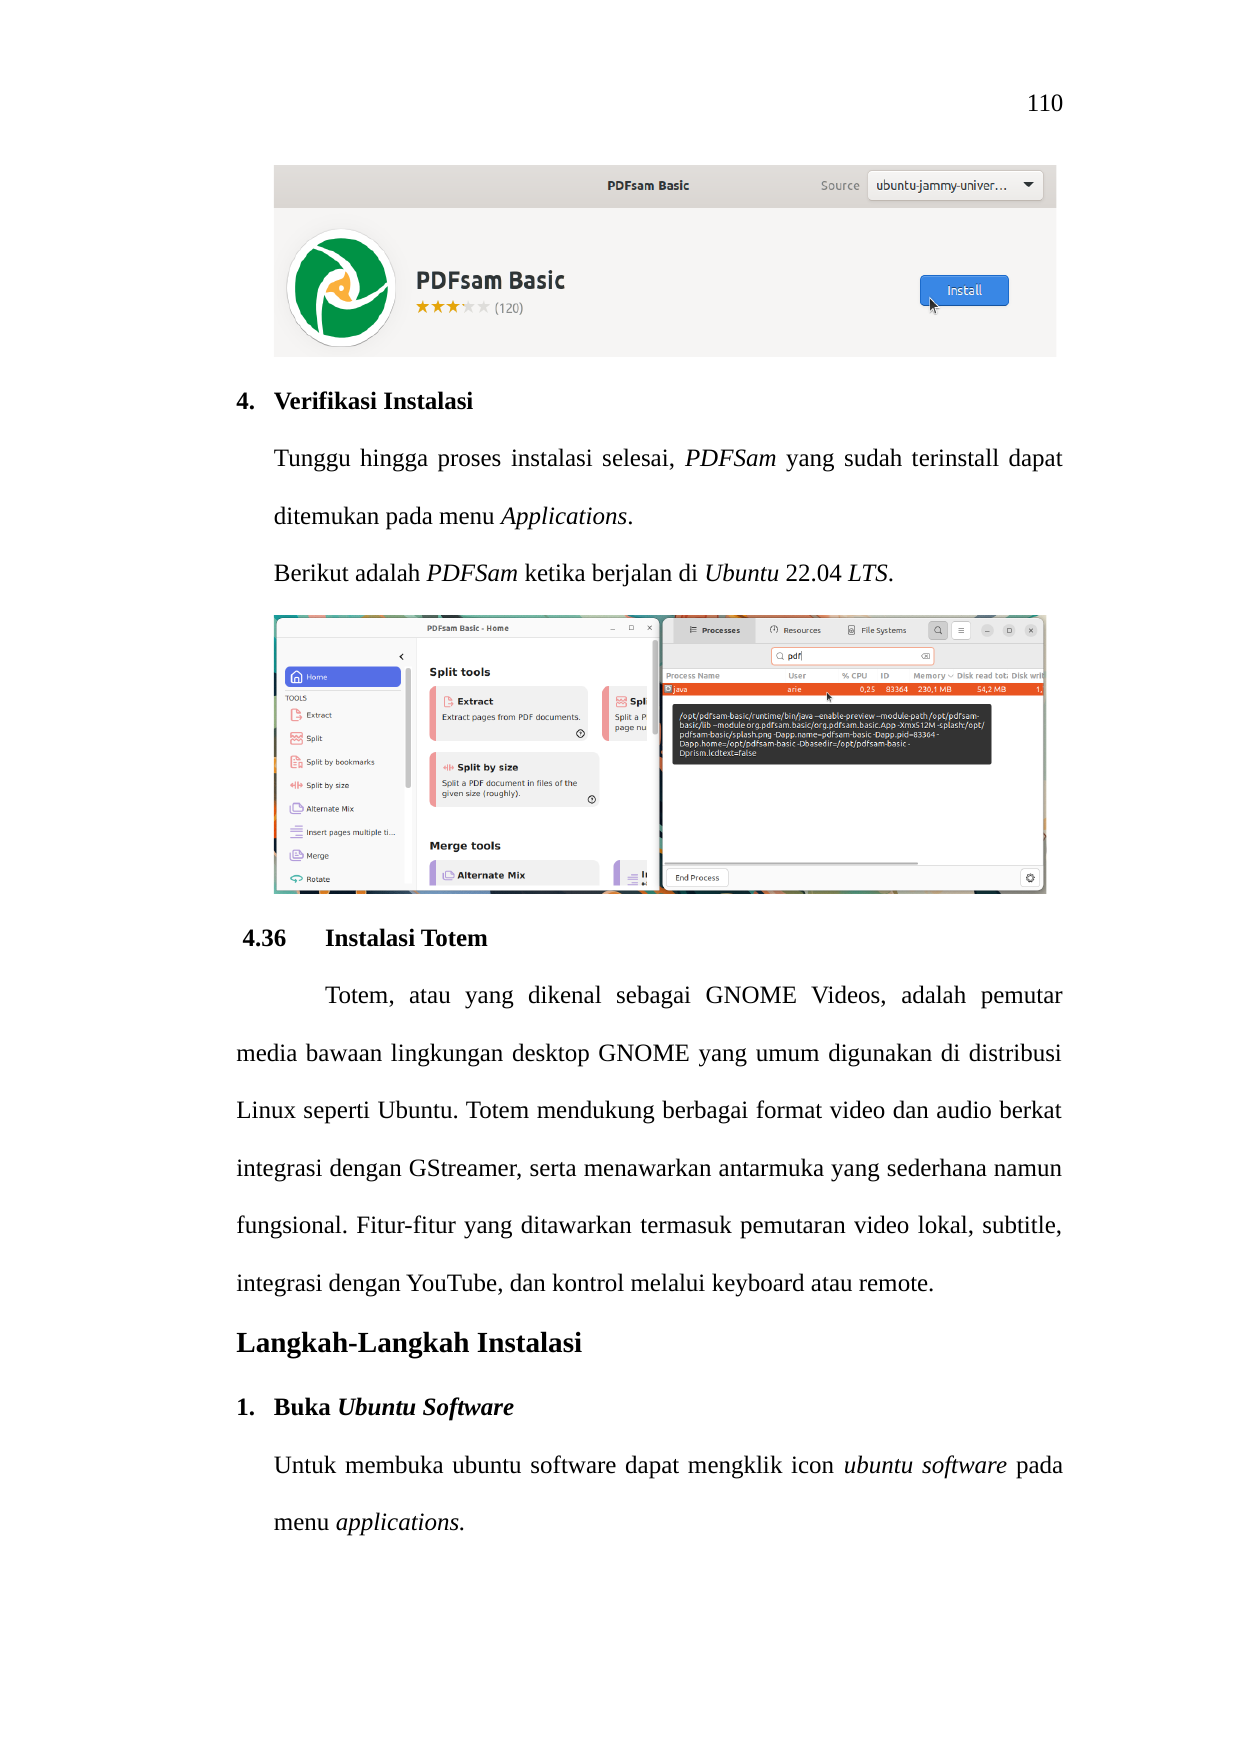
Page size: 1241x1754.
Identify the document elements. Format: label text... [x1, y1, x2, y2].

list Berikut adalah PDFSam ketika berjalan di Ubuntu 22.04 LTS. [236, 558, 1063, 587]
list Untuk membuka ubuntu software dapat mengklik icon ubuntu software pada menu applications. [236, 1450, 1063, 1536]
text Langkah-Langkah Instalasi [236, 1325, 1063, 1359]
list Verifikasi Instalasi [236, 386, 1063, 414]
list Buka Ubuntu Software [236, 1392, 1063, 1421]
subtitle Instalasi Totem [236, 923, 1063, 951]
text Totem, atau yang dikenal sebagai GNOME Videos, adalah pemutar media bawaan lingkungan desktop GNOME yang umum digunakan di distribusi Linux seperti Ubuntu. Totem mendukung berbagai format video dan audio berkat integrasi dengan GStreamer, serta menawarkan antarmuka yang sederhana namun fungsional. Fitur-fitur yang ditawarkan termasuk pemutaran video lokal, subtitle, integrasi dengan YouTube, dan kontrol melalui keyboard atau remote. [236, 980, 1063, 1296]
picture [273, 165, 1057, 357]
list Tunggu hingga proses instalasi selesai, PDFSam yang sudah terinstall dapat ditemukan pada menu Applications. [236, 443, 1063, 529]
picture [273, 615, 1047, 894]
